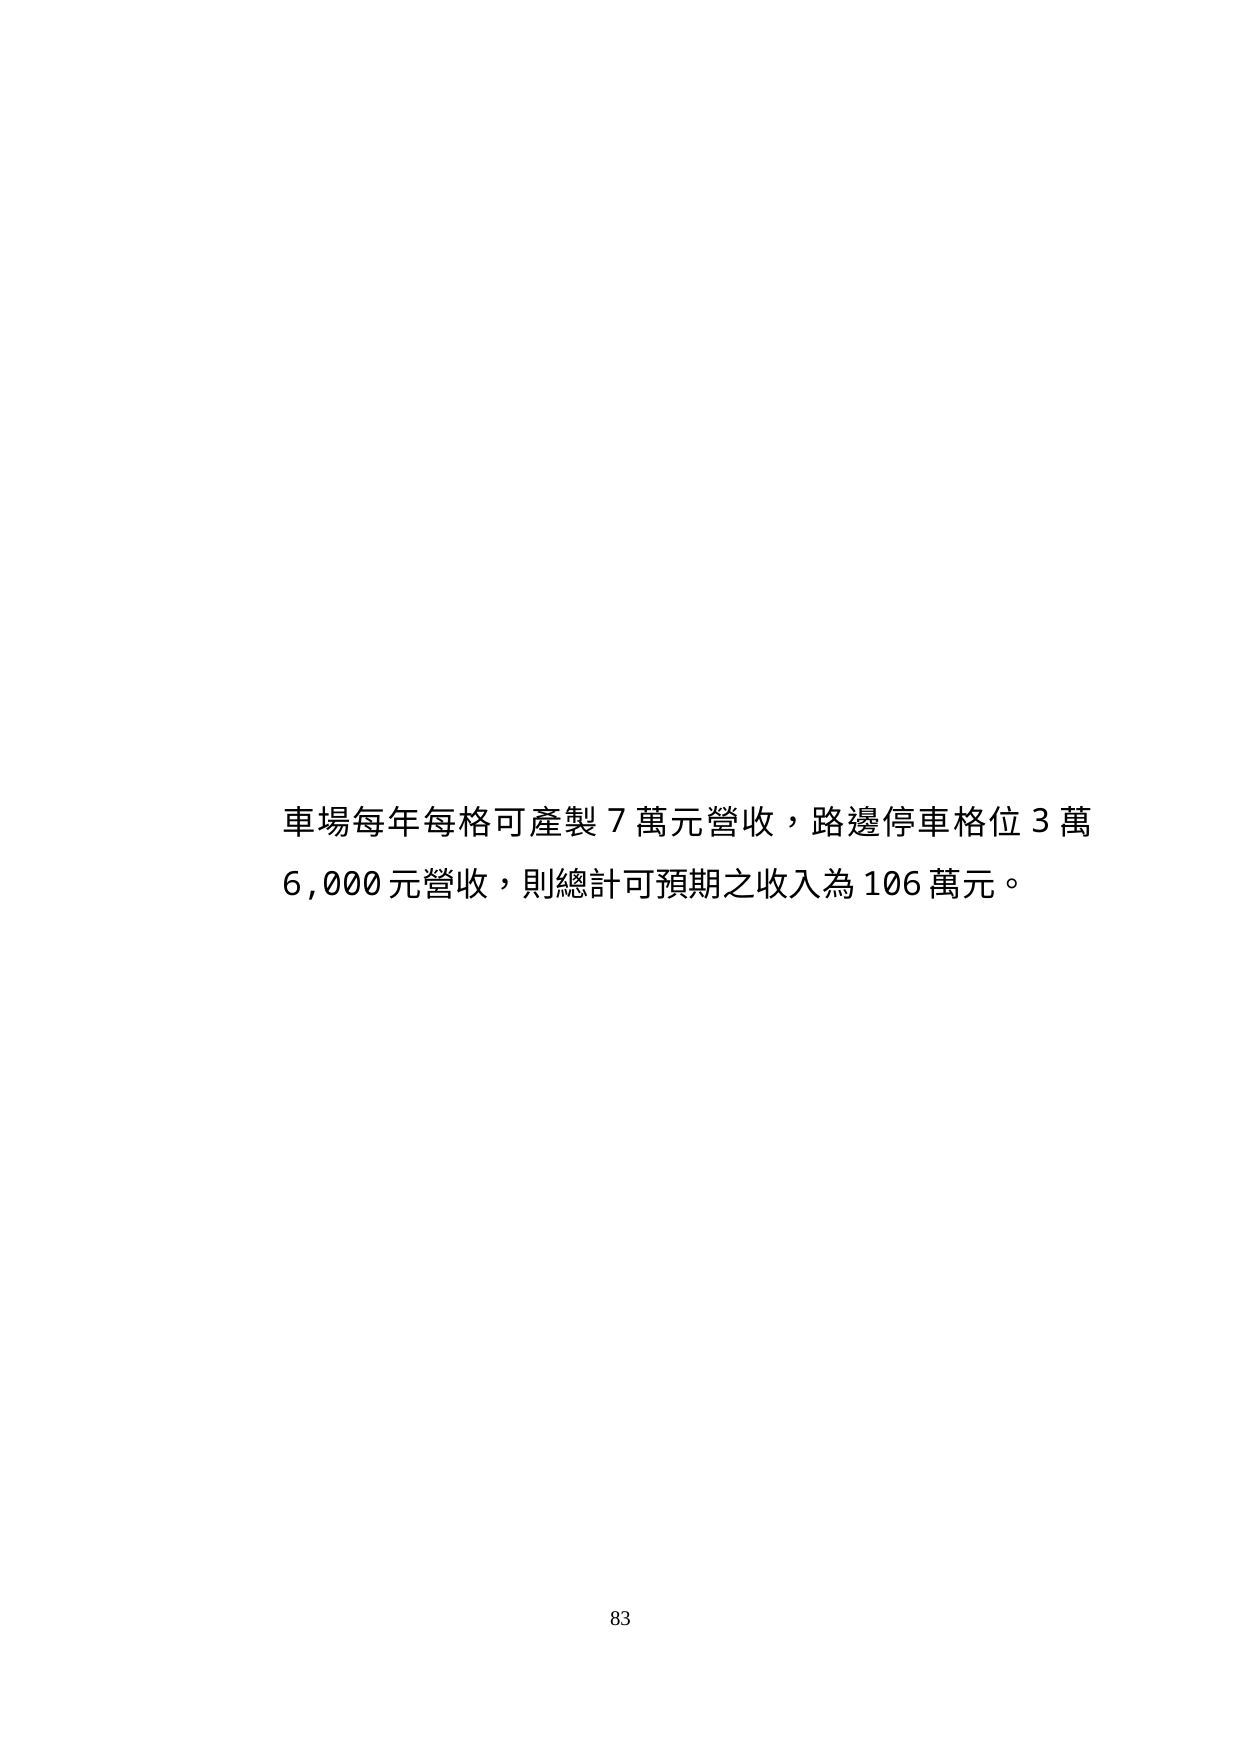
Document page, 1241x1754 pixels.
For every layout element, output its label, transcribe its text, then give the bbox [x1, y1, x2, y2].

list 車場每年每格可產製7萬元營收，路邊停車格位3萬6,000元營收，則總計可預期之收入為106萬元。 [207, 778, 1092, 903]
